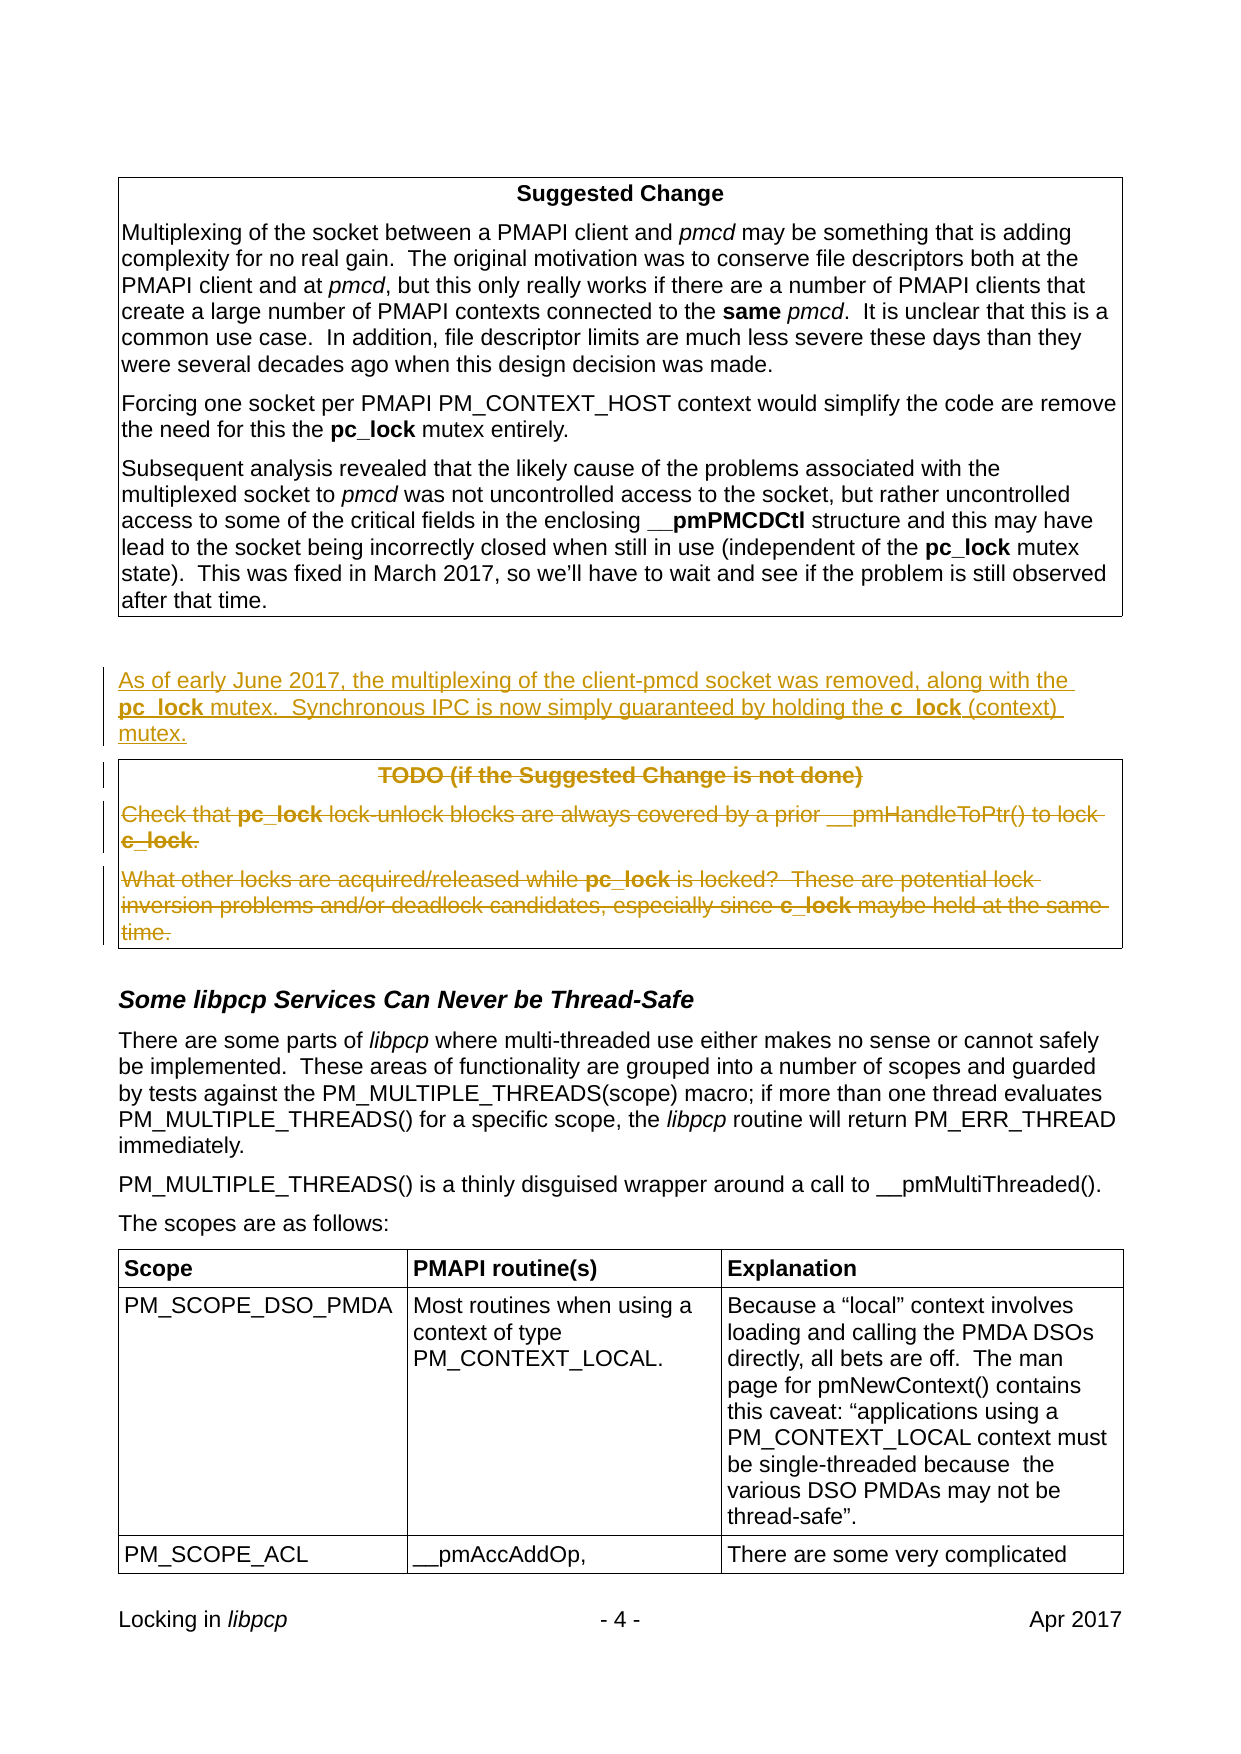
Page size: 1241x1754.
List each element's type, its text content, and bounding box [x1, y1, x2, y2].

text There are some parts of libpcp where multi-threaded use either makes no sense or cannot safely be implemented. These areas of functionality are grouped into a number of scopes and guarded by tests against the PM_MULTIPLE_THREADS(scope) macro; if more than one thread evaluates PM_MULTIPLE_THREADS() for a specific scope, the libpcp routine will return PM_ERR_THREAD immediately. [118, 1027, 1122, 1158]
text Suggested Change [119, 178, 1122, 206]
text The scopes are as follows: [118, 1210, 1122, 1236]
subtitle Some libpcp Services Can Never be Thread-Safe [118, 986, 1122, 1014]
text PM_MULTIPLE_THREADS() is a thinly disguised wrapper around a call to __pmMultiThreaded(). [118, 1171, 1122, 1197]
table_cell Most routines when using a context of type PM_CONTEXT_LOCAL. [408, 1288, 721, 1535]
table_cell __pmAccAddOp, [408, 1536, 721, 1573]
text As of early June 2017, the multiplexing of the client-pmcd socket was removed, along with the pc_lock mutex. Synchronous IPC is now simply guaranteed by holding the c_lock (context) mutex. [118, 667, 1122, 746]
table_cell There are some very complicated [722, 1536, 1123, 1573]
table_header PMAPI routine(s) [408, 1250, 721, 1287]
text Multiplexing of the socket between a PMAPI client and pmcd may be something that is adding complexity for no real gain. The original motivation was to conserve file descriptors both at the PMAPI client and at pmcd, but this only really works if there are a number of PMAPI clients that create a large number of PMAPI contexts connected to the same pmcd. It is unclear that this is a common use case. In addition, file descriptor limits are much less severe these days than they were several decades ago when this design decision was made. [119, 216, 1122, 377]
text Subsequent analysis revealed that the likely cause of the problems associated with the multiplexed socket to pmcd was not uncontrolled access to the socket, but rather uncontrolled access to some of the critical fields in the enclosing __pmPMCDCtl structure and this may have lead to the socket being incorrectly closed when still in use (independent of the pc_lock mutex state). This was fixed in March 2017, so we’ll have to wait and see if the problem is still observed after that time. [119, 452, 1122, 616]
table_header Scope [119, 1250, 407, 1287]
table_cell PM_SCOPE_DSO_PMDA [119, 1288, 407, 1535]
text Forcing one socket per PMAPI PM_CONTEXT_HOST context would simplify the code are remove the need for this the pc_lock mutex entirely. [119, 387, 1122, 442]
table_cell PM_SCOPE_ACL [119, 1536, 407, 1573]
table_header Explanation [722, 1250, 1123, 1287]
table_cell Because a “local” context involves loading and calling the PMDA DSOs directly, all bets are off. The man page for pmNewContext() contains this caveat: “applications using a PM_CONTEXT_LOCAL context must be single-threaded because the various DSO PMDAs may not be thread-safe”. [722, 1288, 1123, 1535]
